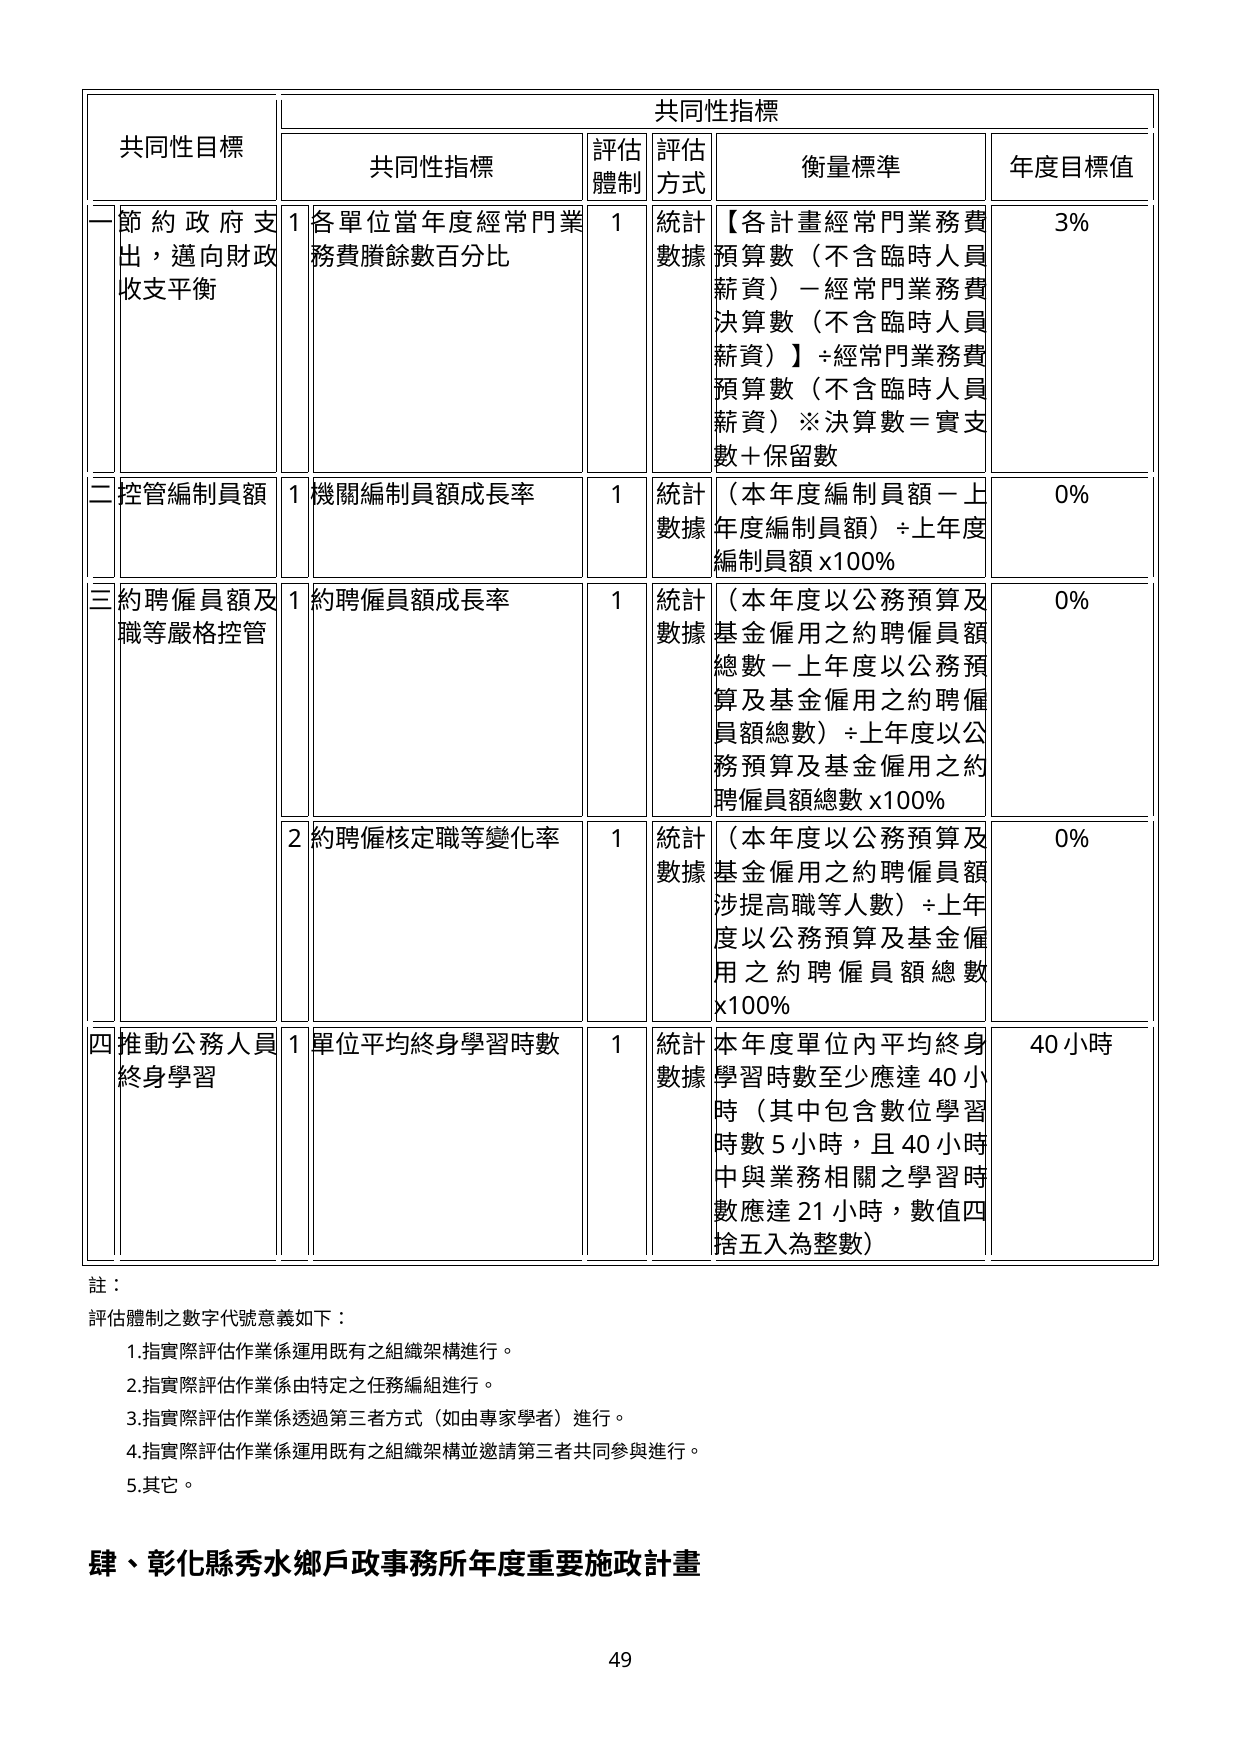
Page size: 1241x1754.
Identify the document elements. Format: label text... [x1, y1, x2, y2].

table_cell 1 [585, 1021, 649, 1260]
table_cell 1 [585, 816, 649, 1021]
table_cell 控管編制員額 [117, 472, 278, 577]
table_cell 2 [278, 816, 311, 1021]
table_cell 【各計畫經常門業務費預算數（不含臨時人員薪資）－經常門業務費決算數（不含臨時人員薪資）】÷經常門業務費預算數（不含臨時人員薪資）※決算數＝實支數＋保留數 [714, 200, 988, 472]
table_cell 統計數據 [649, 472, 714, 577]
table_cell 1 [278, 472, 311, 577]
table_cell 0% [988, 577, 1156, 816]
table_cell 40小時 [988, 1021, 1156, 1260]
table_cell 機關編制員額成長率 [311, 472, 585, 577]
text 註： [89, 1266, 1152, 1299]
table_cell 統計數據 [649, 1021, 714, 1260]
table_cell 評估 體制 [585, 129, 649, 199]
table_cell 1 [585, 200, 649, 472]
table_cell 共同性指標 [278, 128, 585, 199]
text 5.其它。 [89, 1465, 1152, 1499]
table_cell 各單位當年度經常門業務費賸餘數百分比 [311, 200, 585, 472]
table_cell 統計數據 [649, 816, 714, 1021]
text 1.指實際評估作業係運用既有之組織架構進行。 [89, 1332, 1152, 1365]
table_cell 節約政府支出，邁向財政收支平衡 [117, 200, 278, 472]
text 4.指實際評估作業係運用既有之組織架構並邀請第三者共同參與進行。 [89, 1432, 1152, 1465]
table_cell 1 [585, 577, 649, 816]
table_cell 單位平均終身學習時數 [311, 1021, 585, 1260]
table_cell 年度目標值 [988, 128, 1156, 199]
table_cell 3% [988, 200, 1156, 472]
table_cell 三 [85, 577, 117, 1021]
table_header 共同性目標 [85, 90, 278, 199]
table_cell 四 [85, 1021, 117, 1260]
table_cell 評估 方式 [649, 129, 714, 199]
table_cell 統計數據 [649, 200, 714, 472]
table_cell 0% [988, 472, 1156, 577]
table_cell 1 [278, 200, 311, 472]
text 2.指實際評估作業係由特定之任務編組進行。 [89, 1365, 1152, 1399]
table_cell 1 [278, 577, 311, 816]
table_cell （本年度以公務預算及基金僱用之約聘僱員額總數－上年度以公務預算及基金僱用之約聘僱員額總數）÷上年度以公務預算及基金僱用之約聘僱員額總數x100% [714, 577, 988, 816]
text 3.指實際評估作業係透過第三者方式（如由專家學者）進行。 [89, 1399, 1152, 1432]
table_cell 0% [988, 816, 1156, 1021]
table_header 共同性指標 [278, 90, 1156, 127]
table_cell 二 [85, 472, 117, 577]
table_cell 1 [278, 1021, 311, 1260]
table_cell （本年度以公務預算及基金僱用之約聘僱員額涉提高職等人數）÷上年度以公務預算及基金僱用之約聘僱員額總數x100% [714, 816, 988, 1021]
table_cell 1 [585, 472, 649, 577]
table_cell 約聘僱員額成長率 [311, 577, 585, 816]
table_cell 推動公務人員終身學習 [117, 1021, 278, 1260]
table_cell 本年度單位內平均終身學習時數至少應達40小時（其中包含數位學習時數5小時，且40小時中與業務相關之學習時數應達21小時，數值四捨五入為整數） [714, 1021, 988, 1260]
table_cell 衡量標準 [714, 129, 988, 199]
table_cell 約聘僱員額及職等嚴格控管 [117, 577, 278, 1021]
text 肆、彰化縣秀水鄉戶政事務所年度重要施政計畫 [89, 1541, 1152, 1582]
text 評估體制之數字代號意義如下： [89, 1299, 1152, 1332]
table_cell 統計數據 [649, 577, 714, 816]
table_cell 一 [85, 200, 117, 472]
table_cell （本年度編制員額－上年度編制員額）÷上年度編制員額x100% [714, 472, 988, 577]
table_cell 約聘僱核定職等變化率 [311, 816, 585, 1021]
